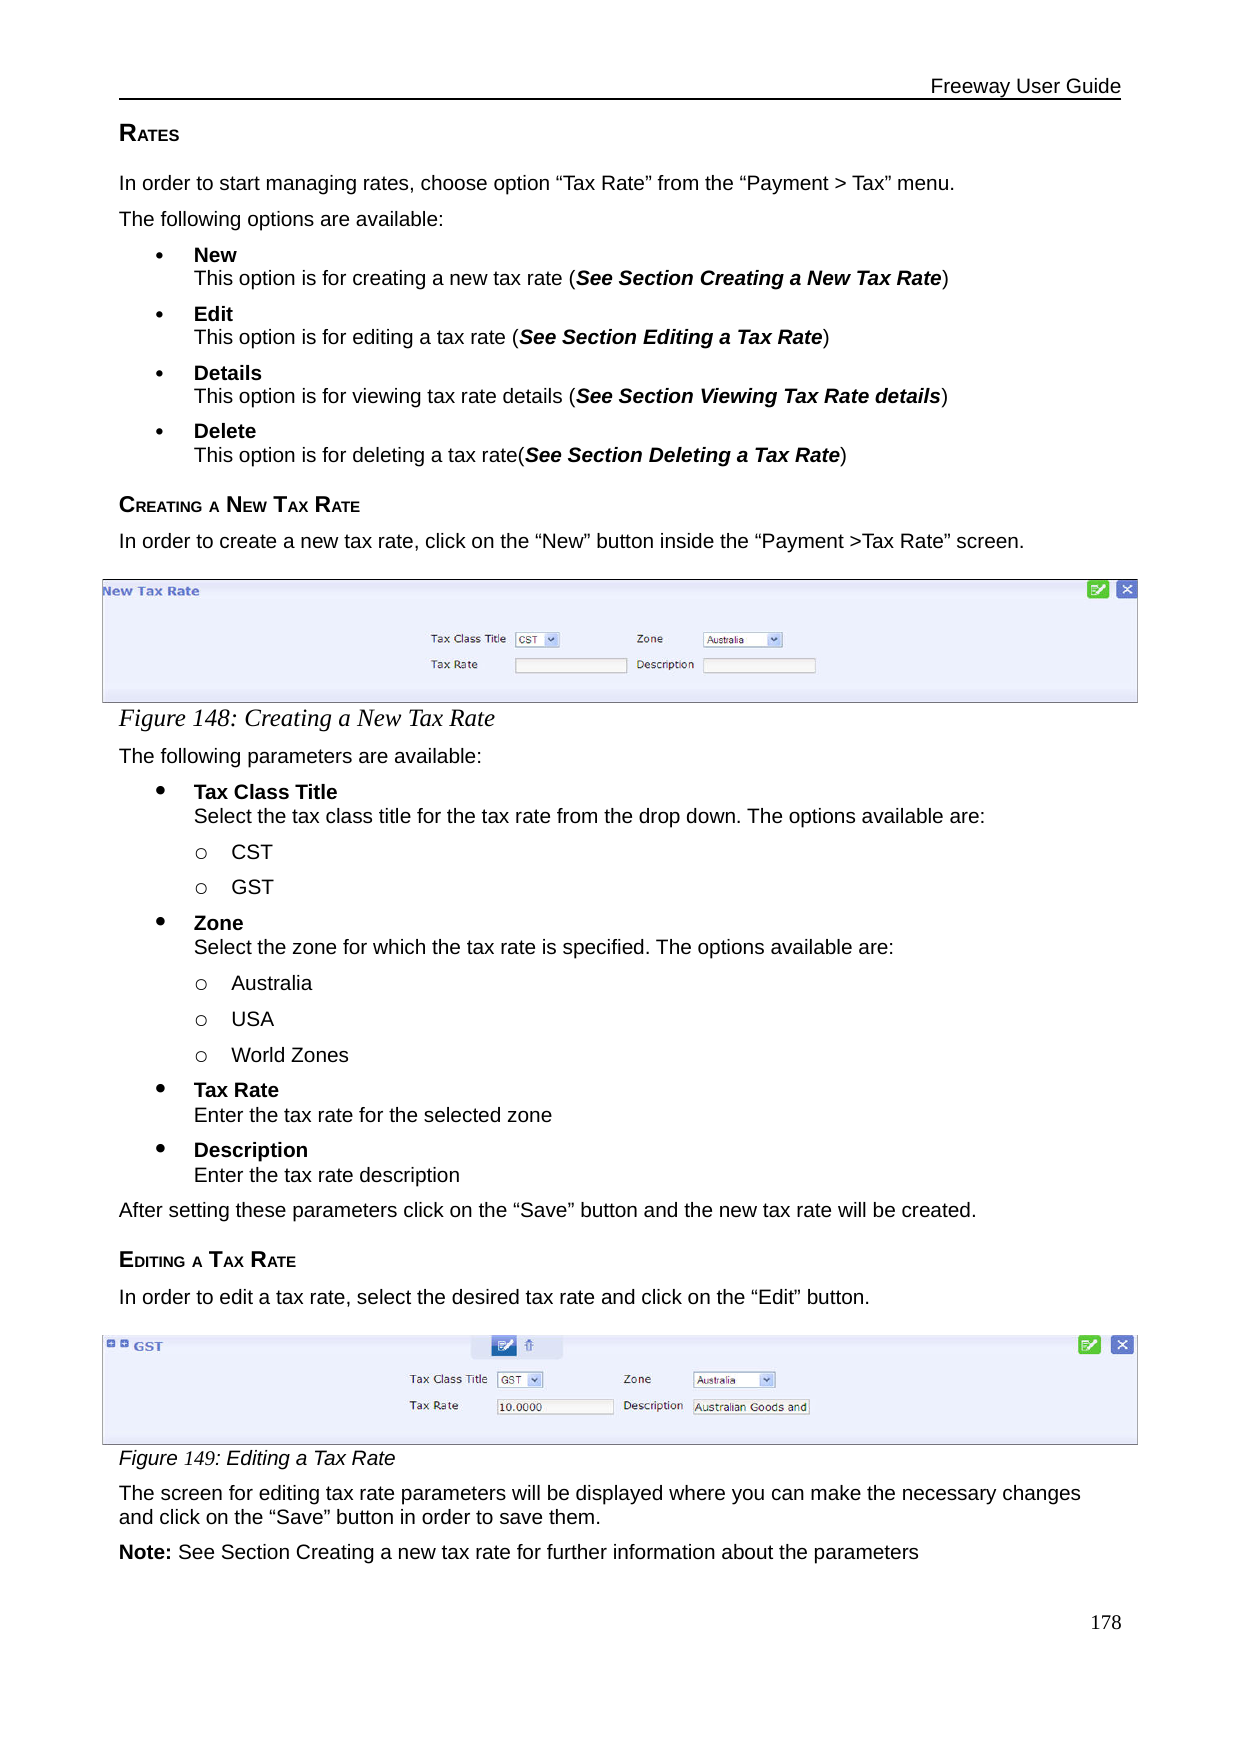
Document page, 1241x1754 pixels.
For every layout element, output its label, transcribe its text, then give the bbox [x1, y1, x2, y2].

text In order to edit a tax rate, select the desired tax rate and click on the “Edit” button. [119, 1285, 1121, 1308]
list Tax Class Title Select the tax class title for the tax rate from the drop down. The options available are: [156, 780, 1121, 828]
list USA [194, 1007, 1121, 1031]
text After setting these parameters click on the “Save” button and the new tax rate will be created. [119, 1199, 1121, 1222]
subtitle Editing a Tax Rate [119, 1247, 1121, 1273]
text In order to start managing rates, choose option “Tax Rate” from the “Payment > Tax” menu. [119, 172, 1121, 195]
list Description Enter the tax rate description [156, 1139, 1121, 1186]
text Figure 148: Creating a New Tax Rate [119, 704, 1121, 732]
text Figure 149: Editing a Tax Rate [119, 1446, 1121, 1469]
text In order to create a new tax rate, click on the “New” button inside the “Payment >Tax Rate” screen. [119, 529, 1121, 553]
text The screen for editing tax rate parameters will be displayed where you can make the necessary changes and click on the “Save” button in order to save them. [119, 1482, 1121, 1528]
text The following options are available: [119, 207, 1121, 231]
picture [102, 1335, 1138, 1445]
subtitle Creating a New Tax Rate [119, 491, 1121, 517]
list World Zones [194, 1043, 1121, 1066]
list Tax Rate Enter the tax rate for the selected zone [156, 1079, 1121, 1126]
list Details This option is for viewing tax rate details (See Section Viewing Tax Rate details) [156, 361, 1121, 407]
list CST [194, 840, 1121, 863]
text The following parameters are available: [119, 744, 1121, 768]
list Australia [194, 972, 1121, 995]
list Edit This option is for editing a tax rate (See Section Editing a Tax Rate) [156, 302, 1121, 348]
list Zone Select the zone for which the tax rate is specified. The options available are: [156, 912, 1121, 959]
list Delete This option is for deleting a tax rate(See Section Deleting a Tax Rate) [156, 420, 1121, 466]
subtitle Rates [119, 119, 1121, 147]
list GST [194, 876, 1121, 899]
text Note: See Section Creating a new tax rate for further information about the parameters [119, 1541, 1121, 1564]
list New This option is for creating a new tax rate (See Section Creating a New Tax Rate) [156, 243, 1121, 289]
picture [102, 579, 1138, 703]
